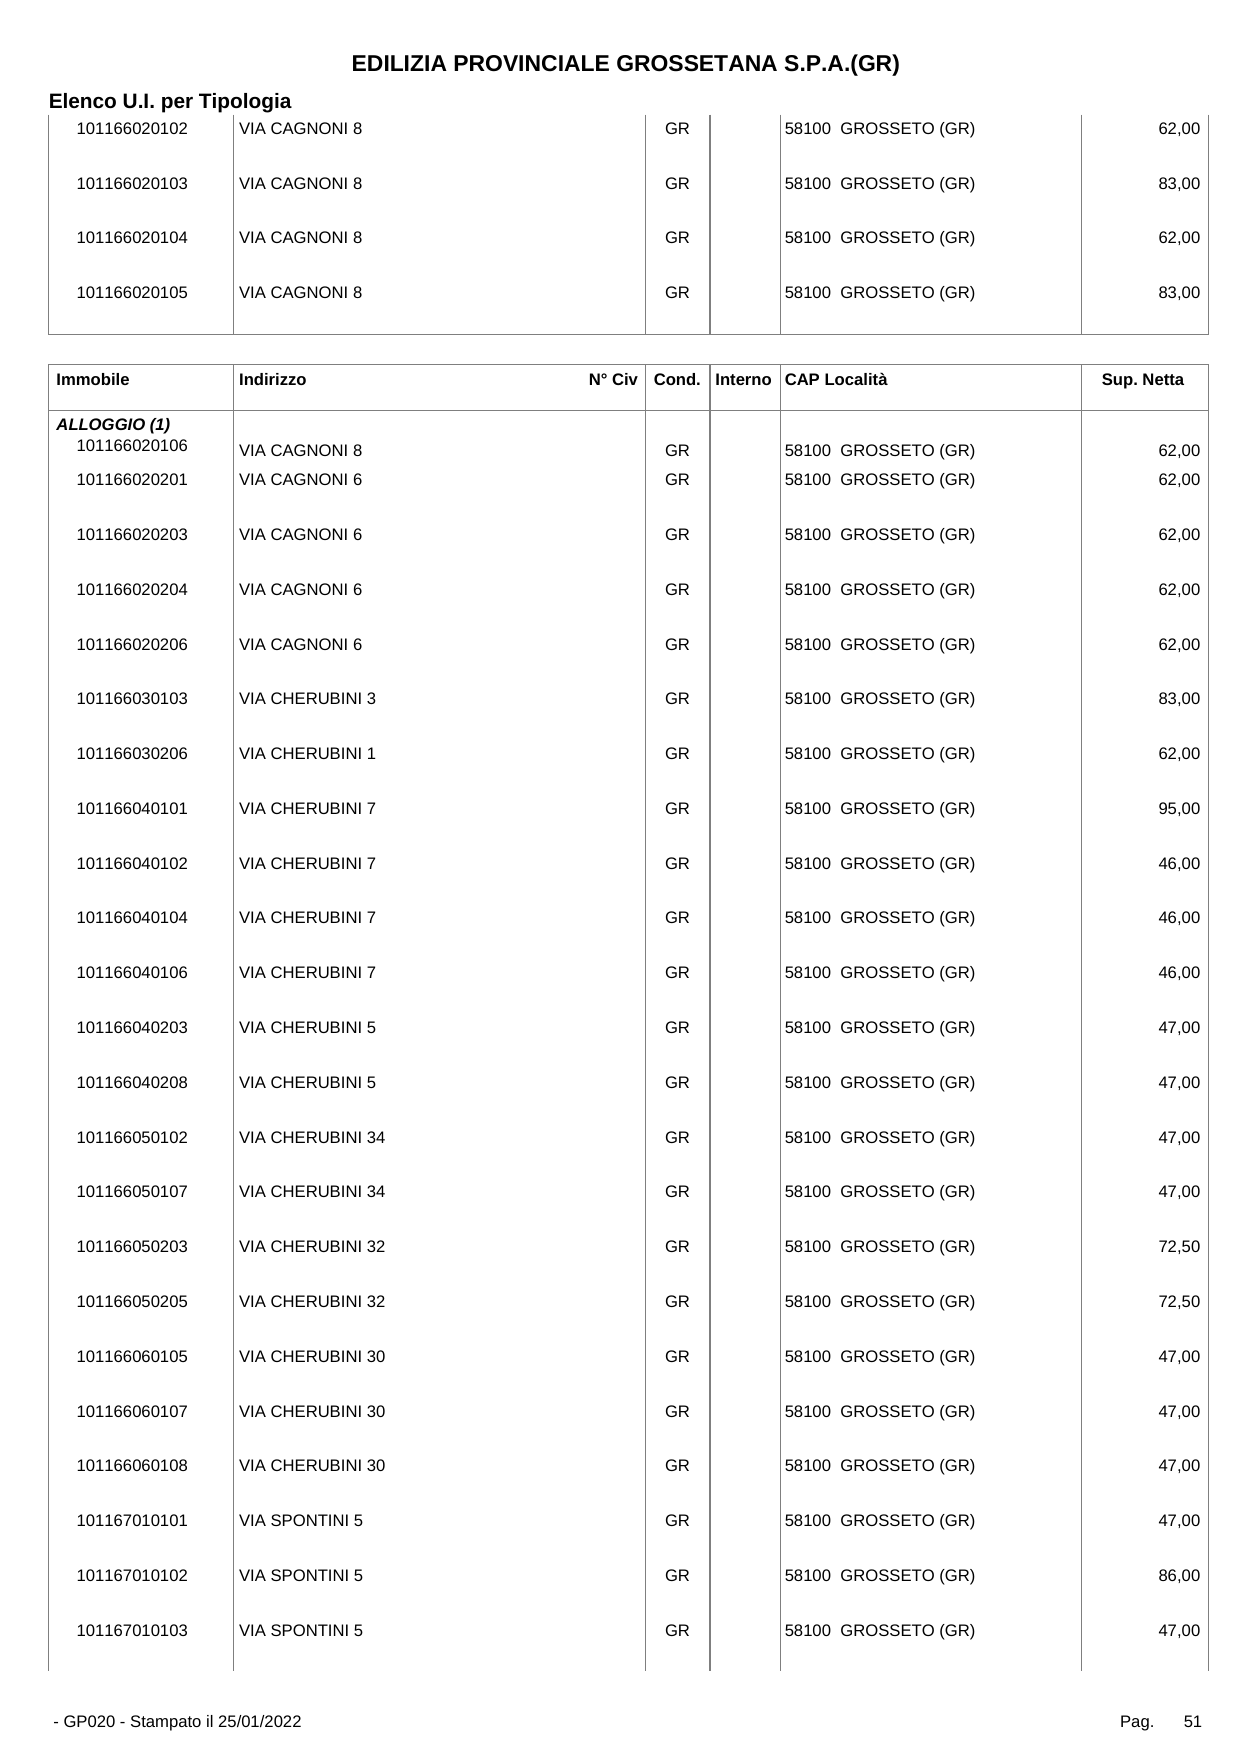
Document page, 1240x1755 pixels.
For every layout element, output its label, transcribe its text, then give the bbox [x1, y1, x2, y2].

table_cell [589, 1562, 645, 1616]
table_cell [711, 1178, 780, 1233]
table_cell [711, 849, 780, 904]
table_cell 58100 GROSSETO (GR) [781, 904, 1081, 959]
table_header N° Civ [589, 365, 645, 410]
table_cell GR [646, 1288, 709, 1342]
table_cell GR [646, 521, 709, 575]
table_cell [589, 1288, 645, 1342]
table_cell [711, 1233, 780, 1288]
table_cell 58100 GROSSETO (GR) [781, 1562, 1081, 1616]
table_cell [711, 411, 780, 466]
table_cell GR [646, 904, 709, 959]
table_cell VIA CHERUBINI 30 [234, 1452, 588, 1507]
table_cell [589, 849, 645, 904]
table_cell [589, 685, 645, 740]
table_cell [711, 466, 780, 521]
table_cell 101166020105 [49, 279, 233, 334]
table_cell [589, 1123, 645, 1178]
table_cell 101166020206 [49, 630, 233, 685]
table_cell 101166060107 [49, 1397, 233, 1452]
table_cell 58100 GROSSETO (GR) [781, 1507, 1081, 1562]
table_cell 58100 GROSSETO (GR) [781, 1123, 1081, 1178]
table_cell VIA CHERUBINI 32 [234, 1288, 588, 1342]
table_cell 101166020104 [49, 224, 233, 279]
table_cell GR [646, 1397, 709, 1452]
table_cell 58100 GROSSETO (GR) [781, 630, 1081, 685]
table_cell VIA CAGNONI 6 [234, 630, 588, 685]
table_cell [711, 1507, 780, 1562]
table_cell [589, 795, 645, 849]
table_cell VIA CHERUBINI 30 [234, 1343, 588, 1397]
table_cell 62,00 [1082, 575, 1208, 630]
table_cell 101166060108 [49, 1452, 233, 1507]
table_cell [711, 1397, 780, 1452]
table_cell 58100 GROSSETO (GR) [781, 685, 1081, 740]
table_cell GR [646, 1343, 709, 1397]
table_cell [711, 1014, 780, 1068]
table_cell GR [646, 1452, 709, 1507]
table_cell 101166040208 [49, 1069, 233, 1123]
table_cell VIA CAGNONI 6 [234, 521, 588, 575]
table_cell 46,00 [1082, 849, 1208, 904]
table_cell 101166040106 [49, 959, 233, 1014]
table_cell [589, 1452, 645, 1507]
table_cell VIA CHERUBINI 32 [234, 1233, 588, 1288]
table_header Sup. Netta [1082, 365, 1208, 410]
table_cell 58100 GROSSETO (GR) [781, 411, 1081, 466]
table_cell 83,00 [1082, 685, 1208, 740]
table_cell GR [646, 279, 709, 334]
table_cell 47,00 [1082, 1069, 1208, 1123]
table_cell ALLOGGIO (1) 101166020106 [49, 411, 233, 466]
table_cell 62,00 [1082, 115, 1208, 169]
table_cell 62,00 [1082, 411, 1208, 466]
table_cell 101166020102 [49, 115, 233, 169]
table_cell 101166050107 [49, 1178, 233, 1233]
table_cell 58100 GROSSETO (GR) [781, 849, 1081, 904]
table_header Indirizzo [234, 365, 588, 410]
table_cell 101166020203 [49, 521, 233, 575]
table_cell GR [646, 575, 709, 630]
table_cell 58100 GROSSETO (GR) [781, 115, 1081, 169]
table_cell GR [646, 411, 709, 466]
table_cell VIA CHERUBINI 1 [234, 740, 588, 794]
table_cell GR [646, 224, 709, 279]
table_cell 58100 GROSSETO (GR) [781, 1343, 1081, 1397]
table_cell 58100 GROSSETO (GR) [781, 279, 1081, 334]
table_cell [711, 740, 780, 794]
table_cell VIA CAGNONI 8 [234, 115, 588, 169]
table_cell GR [646, 1616, 709, 1671]
table_cell 101166030103 [49, 685, 233, 740]
table_cell VIA CHERUBINI 7 [234, 904, 588, 959]
table_cell [589, 466, 645, 521]
table_cell GR [646, 1014, 709, 1068]
table_cell GR [646, 849, 709, 904]
table_cell 72,50 [1082, 1288, 1208, 1342]
table_cell VIA CHERUBINI 30 [234, 1397, 588, 1452]
table_cell 47,00 [1082, 1507, 1208, 1562]
table_cell VIA CAGNONI 8 [234, 411, 588, 466]
table_cell [589, 630, 645, 685]
table_cell [589, 575, 645, 630]
table_cell [711, 685, 780, 740]
table_cell VIA CAGNONI 8 [234, 279, 588, 334]
table_cell 58100 GROSSETO (GR) [781, 521, 1081, 575]
table_cell 101166050205 [49, 1288, 233, 1342]
table_cell 101166020204 [49, 575, 233, 630]
table_cell [711, 521, 780, 575]
table_cell [589, 279, 645, 334]
table_cell VIA CHERUBINI 5 [234, 1069, 588, 1123]
table_cell GR [646, 1178, 709, 1233]
table_cell [711, 1616, 780, 1671]
table_cell [589, 1178, 645, 1233]
table_cell 58100 GROSSETO (GR) [781, 740, 1081, 794]
table_cell [711, 1288, 780, 1342]
table_cell 72,50 [1082, 1233, 1208, 1288]
table_cell VIA CAGNONI 8 [234, 169, 588, 224]
table_cell VIA CAGNONI 6 [234, 466, 588, 521]
table_cell 101167010103 [49, 1616, 233, 1671]
table_cell [589, 1507, 645, 1562]
table_cell 83,00 [1082, 279, 1208, 334]
table_cell [589, 1233, 645, 1288]
table_cell 101166050102 [49, 1123, 233, 1178]
table_cell 101166060105 [49, 1343, 233, 1397]
table_cell 62,00 [1082, 466, 1208, 521]
table_cell [711, 1343, 780, 1397]
table_cell [589, 1616, 645, 1671]
table_header Immobile [49, 365, 233, 410]
table_cell 101166040104 [49, 904, 233, 959]
table_cell [589, 224, 645, 279]
table_cell 47,00 [1082, 1014, 1208, 1068]
table_cell [589, 740, 645, 794]
table_cell GR [646, 740, 709, 794]
table_cell [589, 169, 645, 224]
table_cell GR [646, 1233, 709, 1288]
table_cell 47,00 [1082, 1123, 1208, 1178]
table_cell [711, 795, 780, 849]
table_cell [711, 575, 780, 630]
table_cell 46,00 [1082, 904, 1208, 959]
table_cell GR [646, 466, 709, 521]
table_cell VIA CHERUBINI 34 [234, 1178, 588, 1233]
table_cell [711, 630, 780, 685]
table_cell [711, 959, 780, 1014]
table_cell 58100 GROSSETO (GR) [781, 1069, 1081, 1123]
table_cell [711, 1562, 780, 1616]
table_cell 58100 GROSSETO (GR) [781, 1616, 1081, 1671]
table_cell 58100 GROSSETO (GR) [781, 1452, 1081, 1507]
table_cell [711, 1123, 780, 1178]
table_cell 47,00 [1082, 1452, 1208, 1507]
table_header CAP Località [781, 365, 1081, 410]
table_header Interno [711, 365, 780, 410]
table_cell [711, 224, 780, 279]
table_cell 58100 GROSSETO (GR) [781, 1233, 1081, 1288]
table_cell 58100 GROSSETO (GR) [781, 959, 1081, 1014]
table_cell VIA SPONTINI 5 [234, 1616, 588, 1671]
table_cell 101166030206 [49, 740, 233, 794]
table_cell GR [646, 1123, 709, 1178]
table_cell 58100 GROSSETO (GR) [781, 1288, 1081, 1342]
table_cell [589, 411, 645, 466]
table_cell 58100 GROSSETO (GR) [781, 224, 1081, 279]
table_cell 47,00 [1082, 1616, 1208, 1671]
table_cell [711, 169, 780, 224]
table_cell VIA SPONTINI 5 [234, 1507, 588, 1562]
table_cell GR [646, 1507, 709, 1562]
table_cell [589, 959, 645, 1014]
table_cell 62,00 [1082, 740, 1208, 794]
table_cell 101166050203 [49, 1233, 233, 1288]
table_cell VIA CHERUBINI 34 [234, 1123, 588, 1178]
table_cell [589, 1343, 645, 1397]
table_cell [589, 115, 645, 169]
table_cell VIA CHERUBINI 5 [234, 1014, 588, 1068]
table_cell 46,00 [1082, 959, 1208, 1014]
table_cell 47,00 [1082, 1178, 1208, 1233]
table_cell [589, 1069, 645, 1123]
table_cell [711, 279, 780, 334]
table_cell 58100 GROSSETO (GR) [781, 169, 1081, 224]
table_cell [589, 1014, 645, 1068]
table_header Cond. [646, 365, 709, 410]
table_cell 58100 GROSSETO (GR) [781, 466, 1081, 521]
table_cell GR [646, 169, 709, 224]
table_cell VIA CHERUBINI 7 [234, 849, 588, 904]
table_cell 101166040203 [49, 1014, 233, 1068]
table_cell 62,00 [1082, 224, 1208, 279]
table_cell 47,00 [1082, 1397, 1208, 1452]
table_cell 95,00 [1082, 795, 1208, 849]
table_cell VIA CHERUBINI 7 [234, 959, 588, 1014]
table_cell [711, 115, 780, 169]
table_cell 101167010102 [49, 1562, 233, 1616]
table_cell [589, 521, 645, 575]
table_cell 101166020103 [49, 169, 233, 224]
table_cell 58100 GROSSETO (GR) [781, 1014, 1081, 1068]
table_cell 62,00 [1082, 630, 1208, 685]
table_cell GR [646, 1069, 709, 1123]
table_cell VIA CAGNONI 6 [234, 575, 588, 630]
table_cell GR [646, 795, 709, 849]
table_cell 58100 GROSSETO (GR) [781, 795, 1081, 849]
table_cell 47,00 [1082, 1343, 1208, 1397]
table_cell 86,00 [1082, 1562, 1208, 1616]
table_cell VIA CHERUBINI 3 [234, 685, 588, 740]
table_cell VIA CAGNONI 8 [234, 224, 588, 279]
table_cell GR [646, 685, 709, 740]
table_cell [711, 1452, 780, 1507]
table_cell GR [646, 115, 709, 169]
table_cell 101166040102 [49, 849, 233, 904]
table_cell [589, 1397, 645, 1452]
table_cell 83,00 [1082, 169, 1208, 224]
table_cell [711, 904, 780, 959]
table_cell GR [646, 630, 709, 685]
table_cell GR [646, 1562, 709, 1616]
table_cell 58100 GROSSETO (GR) [781, 1397, 1081, 1452]
table_cell GR [646, 959, 709, 1014]
table_cell 101167010101 [49, 1507, 233, 1562]
table_cell [589, 904, 645, 959]
table_cell 101166020201 [49, 466, 233, 521]
table_cell VIA CHERUBINI 7 [234, 795, 588, 849]
table_cell 58100 GROSSETO (GR) [781, 1178, 1081, 1233]
table_cell [711, 1069, 780, 1123]
table_cell 101166040101 [49, 795, 233, 849]
table_cell VIA SPONTINI 5 [234, 1562, 588, 1616]
table_cell 58100 GROSSETO (GR) [781, 575, 1081, 630]
table_cell 62,00 [1082, 521, 1208, 575]
